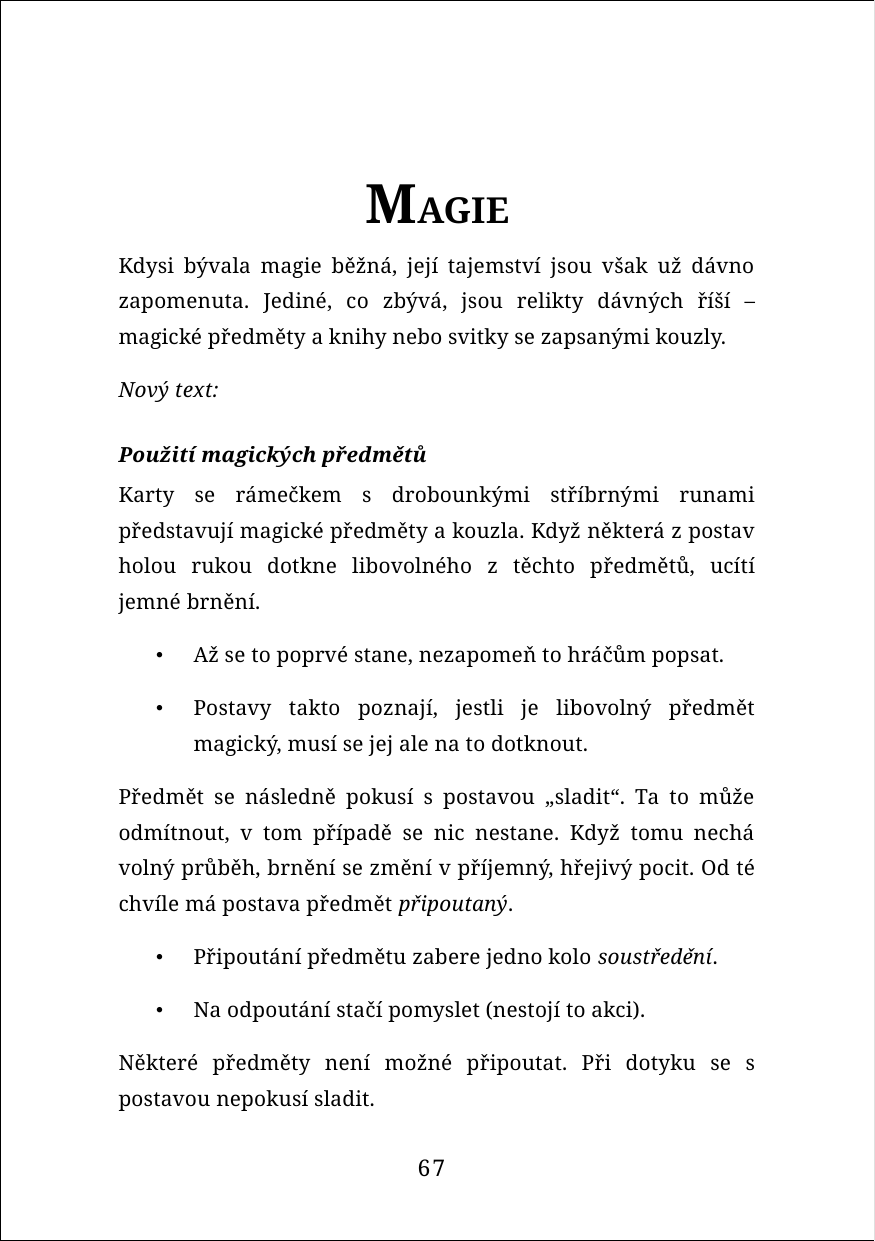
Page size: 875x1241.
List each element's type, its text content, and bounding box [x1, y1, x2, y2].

subtitle Magie [118, 166, 756, 239]
list Na odpoutání stačí pomyslet (nestojí to akci). [156, 995, 756, 1024]
list Postavy takto poznají, jestli je libovolný předmět magický, musí se jej ale na to dotknout. [156, 693, 756, 757]
text Některé předměty není možné připoutat. Při dotyku se s postavou nepokusí sladit. [118, 1048, 756, 1112]
subtitle Použití magických předmětů [118, 440, 756, 469]
text Karty se rámečkem s drobounkými stříbrnými runami představují magické předměty a kouzla. Když některá z postav holou rukou dotkne libovolného z těchto předmětů, ucítí jemné brnění. [118, 481, 756, 616]
text Nový text: [118, 375, 756, 404]
list Až se to poprvé stane, nezapomeň to hráčům popsat. [156, 640, 756, 669]
list Připoutání předmětu zabere jedno kolo soustředění. [156, 942, 756, 971]
text Předmět se následně pokusí s postavou „sladit“. Ta to může odmítnout, v tom případě se nic nestane. Když tomu nechá volný průběh, brnění se změní v příjemný, hřejivý pocit. Od té chvíle má postava předmět připoutaný. [118, 782, 756, 917]
text Kdysi bývala magie běžná, její tajemství jsou však už dávno zapomenuta. Jediné, co zbývá, jsou relikty dávných říší – magické předměty a knihy nebo svitky se zapsanými kouzly. [118, 251, 756, 351]
